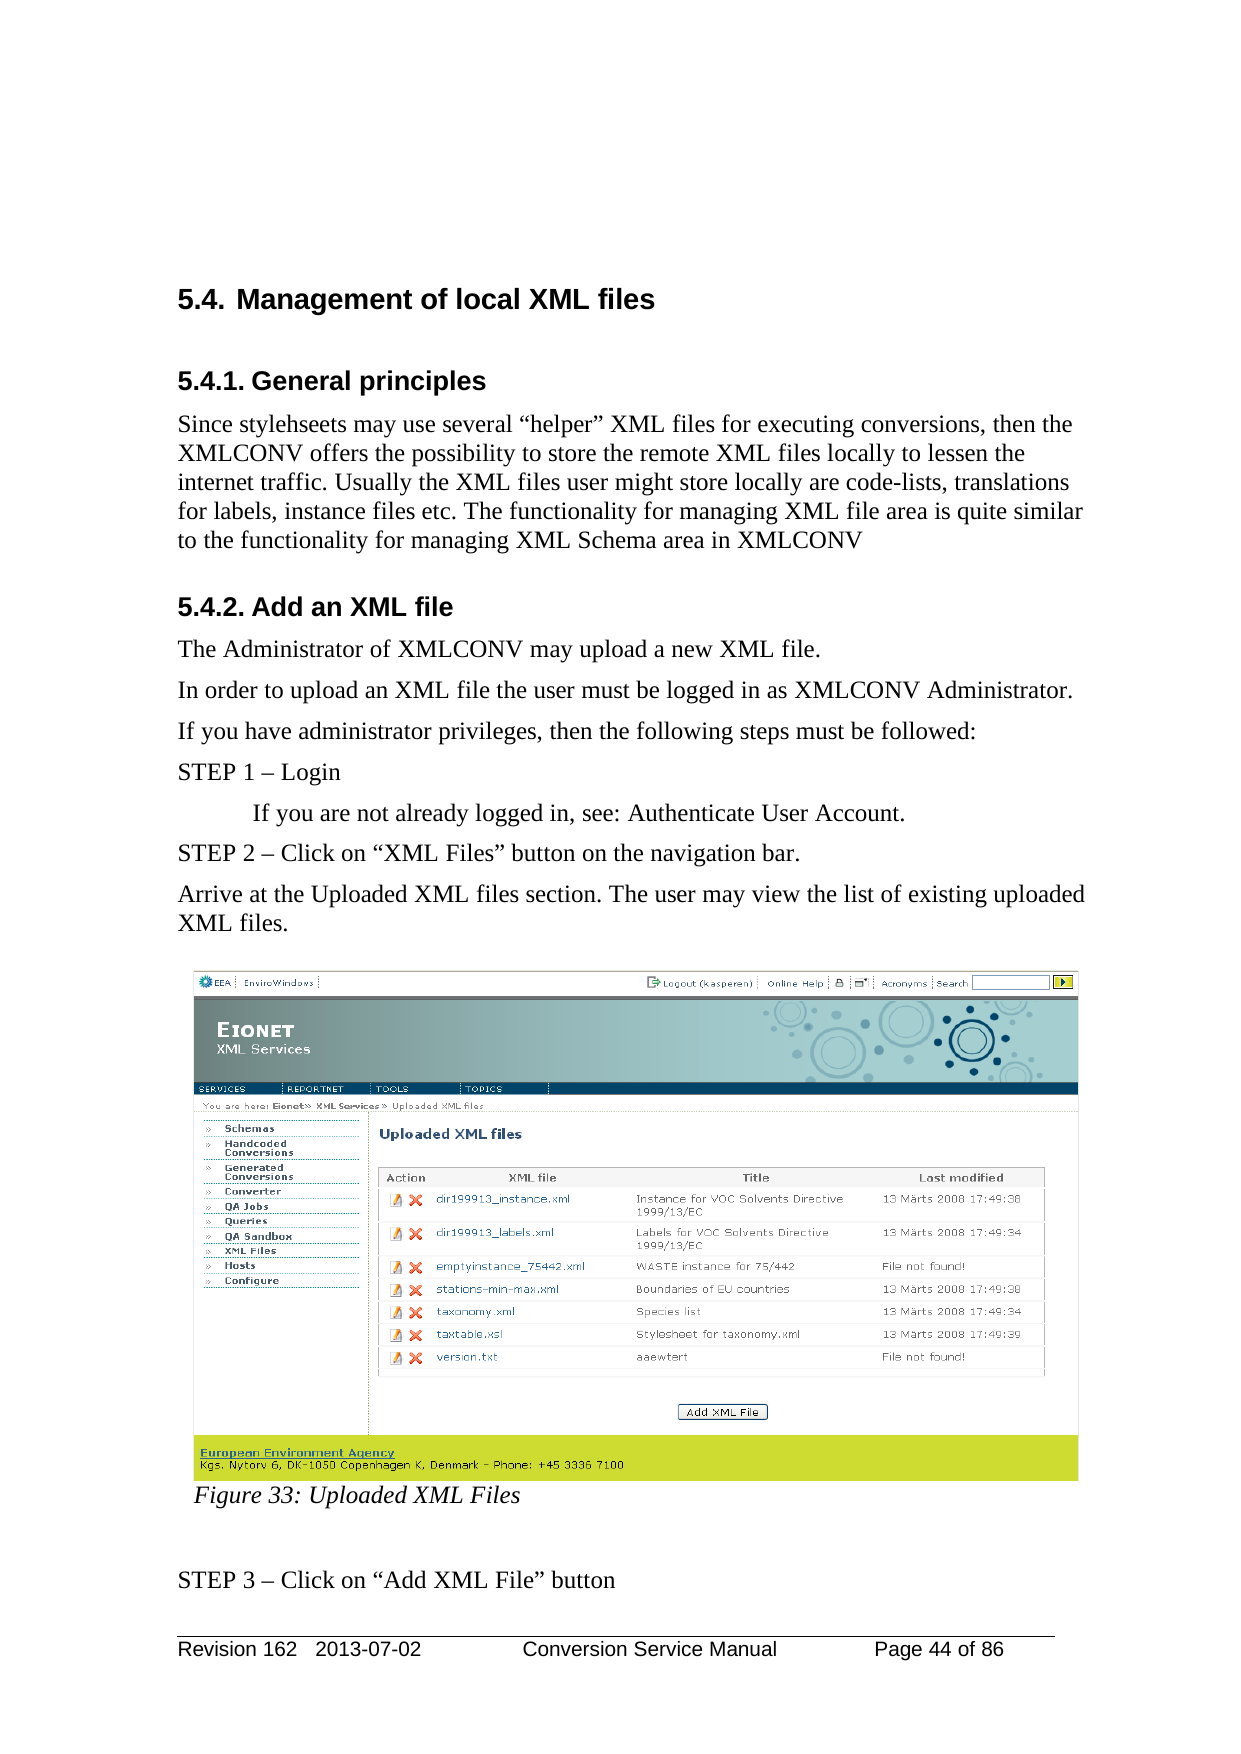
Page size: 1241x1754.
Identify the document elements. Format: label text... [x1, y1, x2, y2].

subtitle General principles [177, 365, 1092, 396]
text Arrive at the Uploaded XML files section. The user may view the list of existing uploaded XML files. [177, 879, 1092, 937]
text Figure 33: Uploaded XML Files [194, 1481, 1078, 1509]
subtitle Add an XML file [177, 591, 1092, 622]
text STEP 1 – Login [177, 757, 1092, 786]
text STEP 3 – Click on “Add XML File” button [177, 1564, 1092, 1594]
text If you are not already logged in, see: Authenticate User Account. [177, 797, 1092, 826]
text If you have administrator privileges, then the following steps must be followed: [177, 716, 1092, 745]
text STEP 2 – Click on “XML Files” button on the navigation bar. [177, 838, 1092, 867]
text The Administrator of XMLCONV may upload a new XML file. [177, 634, 1092, 663]
text In order to upload an XML file the user must be logged in as XMLCONV Administrator. [177, 675, 1092, 704]
text Since stylehseets may use several “helper” XML files for executing conversions, then the XMLCONV offers the possibility to store the remote XML files locally to lessen the internet traffic. Usually the XML files user might store locally are code-lists, translations for labels, instance files etc. The functionality for managing XML file area is quite similar to the functionality for managing XML Schema area in XMLCONV [177, 408, 1092, 554]
subtitle Management of local XML files [177, 282, 1092, 315]
